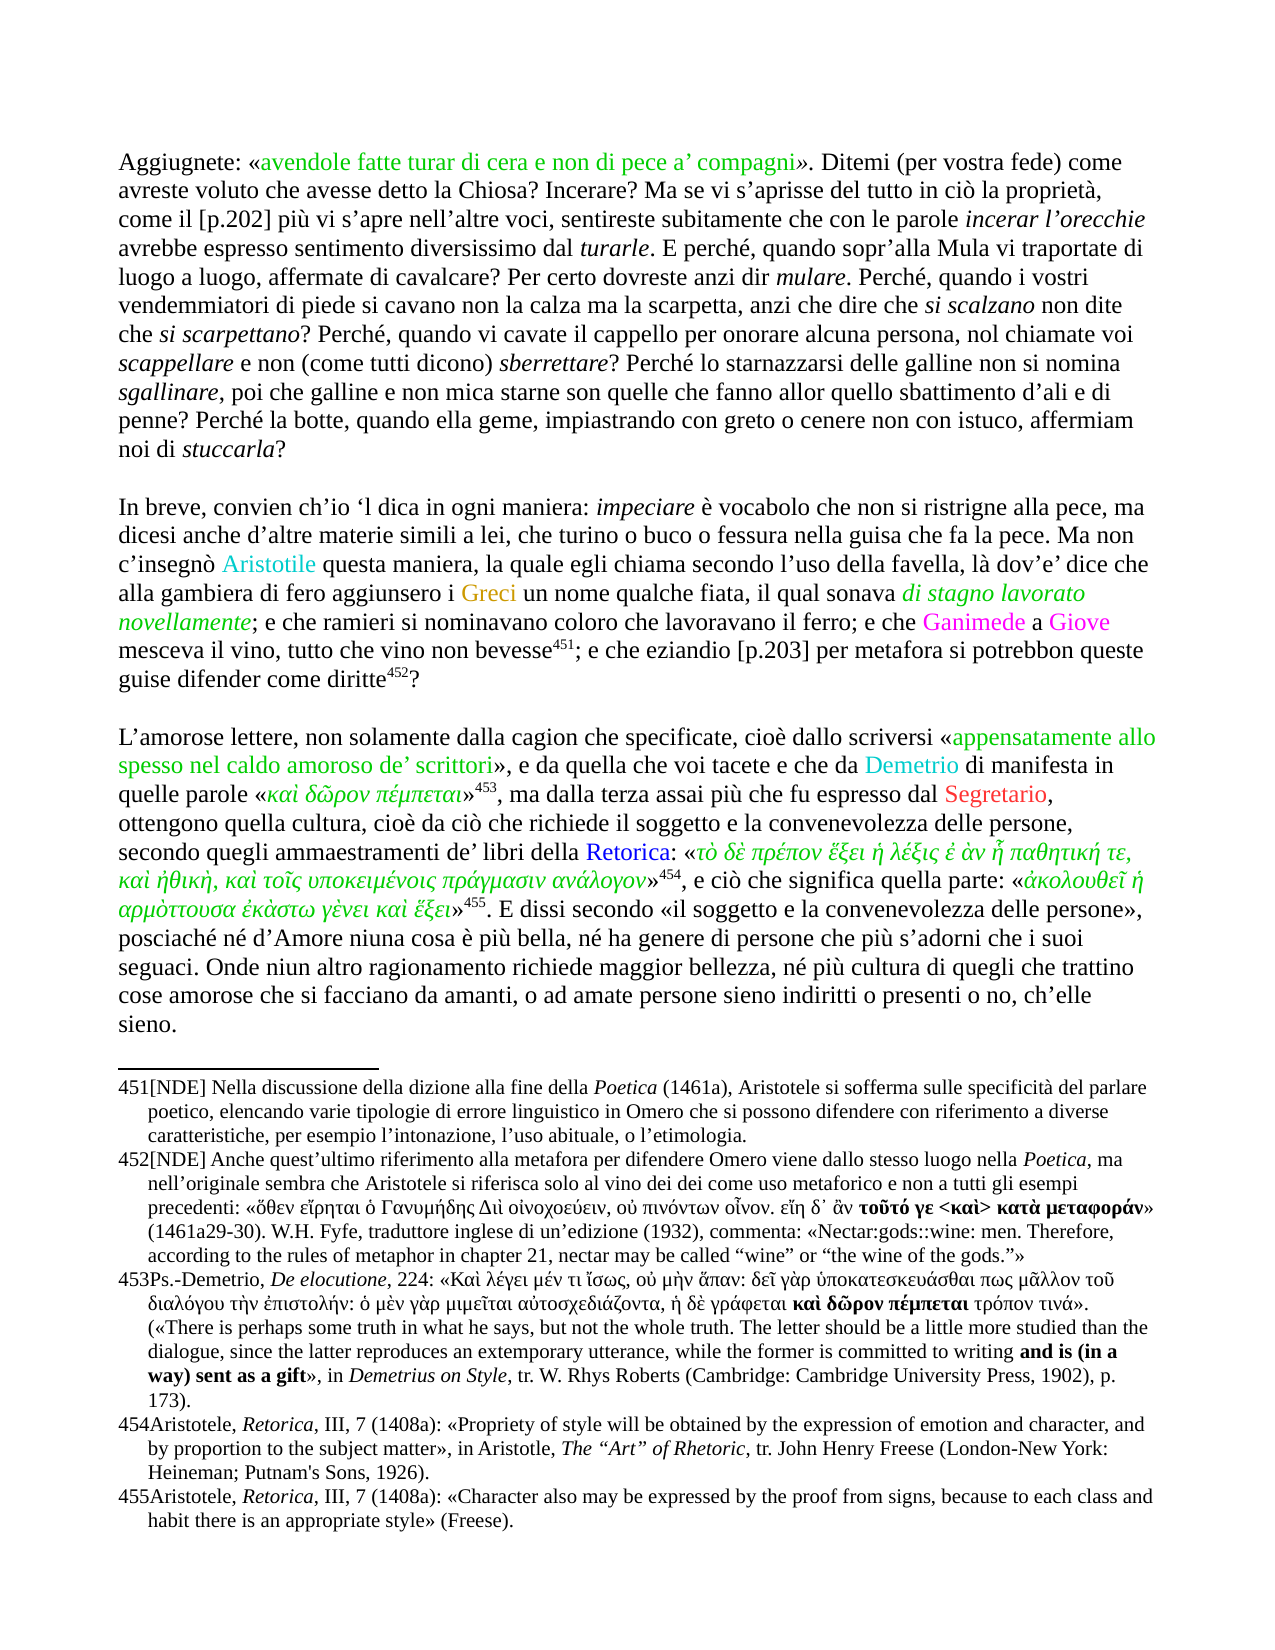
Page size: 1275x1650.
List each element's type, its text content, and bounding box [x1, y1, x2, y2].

text L’amorose lettere, non solamente dalla cagion che specificate, cioè dallo scriversi «appensatamente allo spesso nel caldo amoroso de’ scrittori», e da quella che voi tacete e che da Demetrio di manifesta in quelle parole «καὶ δῶρον πέμπεται», ma dalla terza assai più che fu espresso dal Segretario, ottengono quella cultura, cioè da ciò che richiede il soggetto e la convenevolezza delle persone, secondo quegli ammaestramenti de’ libri della Retorica: «τὸ δὲ πρέπον ἕξει ἡ λέξις ἐ ὰν ἧ παθητική τε, καὶ ἠθικὴ, καὶ τοῖς υποκειμένοις πράγμασιν ανάλογον», e ciò che significa quella parte: «ἀκολουθεῖ ἡ αρμὸττουσα ἐκὰστω γὲνει καὶ ἕξει». E dissi secondo «il soggetto e la convenevolezza delle persone», posciaché né d’Amore niuna cosa è più bella, né ha genere di persone che più s’adorni che i suoi seguaci. Onde niun altro ragionamento richiede maggior bellezza, né più cultura di quegli che trattino cose amorose che si facciano da amanti, o ad amate persone sieno indiritti o presenti o no, ch’elle sieno. [118, 722, 1157, 1038]
text Aristotele, Retorica, III, 7 (1408a): «Propriety of style will be obtained by the expression of emotion and character, and by proportion to the subject matter», in Aristotle, The “Art” of Rhetoric, tr. John Henry Freese (London-New York: Heineman; Putnam's Sons, 1926). [118, 1412, 1157, 1484]
text Ps.-Demetrio, De elocutione, 224: «Καὶ λέγει μέν τι ἴσως, οὐ μὴν ἅπαν: δεῖ γὰρ ὑποκατεσκευάσθαι πως μᾶλλον τοῦ διαλόγου τὴν ἐπιστολήν: ὁ μὲν γὰρ μιμεῖται αὐτοσχεδιάζοντα, ἡ δὲ γράφεται καὶ δῶρον πέμπεται τρόπον τινά». («There is perhaps some truth in what he says, but not the whole truth. The letter should be a little more studied than the dialogue, since the latter reproduces an extemporary utterance, while the former is committed to writing and is (in a way) sent as a gift», in Demetrius on Style, tr. W. Rhys Roberts (Cambridge: Cambridge University Press, 1902), p. 173). [118, 1267, 1157, 1412]
text In breve, convien ch’io ‘l dica in ogni maniera: impeciare è vocabolo che non si ristrigne alla pece, ma dicesi anche d’altre materie simili a lei, che turino o buco o fessura nella guisa che fa la pece. Ma non c’insegnò Aristotile questa maniera, la quale egli chiama secondo l’uso della favella, là dov’e’ dice che alla gambiera di fero aggiunsero i Greci un nome qualche fiata, il qual sonava di stagno lavorato novellamente; e che ramieri si nominavano coloro che lavoravano il ferro; e che Ganimede a Giove mesceva il vino, tutto che vino non bevesse; e che eziandio [p.203] per metafora si potrebbon queste guise difender come diritte? [118, 492, 1157, 693]
text Aristotele, Retorica, III, 7 (1408a): «Character also may be expressed by the proof from signs, because to each class and habit there is an appropriate style» (Freese). [118, 1484, 1157, 1532]
text [NDE] Nella discussione della dizione alla fine della Poetica (1461a), Aristotele si sofferma sulle specificità del parlare poetico, elencando varie tipologie di errore linguistico in Omero che si possono difendere con riferimento a diverse caratteristiche, per esempio l’intonazione, l’uso abituale, o l’etimologia. [118, 1075, 1157, 1147]
text [NDE] Anche quest’ultimo riferimento alla metafora per difendere Omero viene dallo stesso luogo nella Poetica, ma nell’originale sembra che Aristotele si riferisca solo al vino dei dei come uso metaforico e non a tutti gli esempi precedenti: «ὅθεν εἴρηται ὁ Γανυμήδης Διὶ οἰνοχοεύειν, οὐ πινόντων οἶνον. εἴη δ᾽ ἂν τοῦτό γε <καὶ> κατὰ μεταφοράν» (1461a29-30). W.H. Fyfe, traduttore inglese di un’edizione (1932), commenta: «Nectar:gods::wine: men. Therefore, according to the rules of metaphor in chapter 21, nectar may be called “wine” or “the wine of the gods.”» [118, 1147, 1157, 1267]
text Aggiugnete: «avendole fatte turar di cera e non di pece a’ compagni». Ditemi (per vostra fede) come avreste voluto che avesse detto la Chiosa? Incerare? Ma se vi s’aprisse del tutto in ciò la proprietà, come il [p.202] più vi s’apre nell’altre voci, sentireste subitamente che con le parole incerar l’orecchie avrebbe espresso sentimento diversissimo dal turarle. E perché, quando sopr’alla Mula vi traportate di luogo a luogo, affermate di cavalcare? Per certo dovreste anzi dir mulare. Perché, quando i vostri vendemmiatori di piede si cavano non la calza ma la scarpetta, anzi che dire che si scalzano non dite che si scarpettano? Perché, quando vi cavate il cappello per onorare alcuna persona, nol chiamate voi scappellare e non (come tutti dicono) sberrettare? Perché lo starnazzarsi delle galline non si nomina sgallinare, poi che galline e non mica starne son quelle che fanno allor quello sbattimento d’ali e di penne? Perché la botte, quando ella geme, impiastrando con greto o cenere non con istuco, affermiam noi di stuccarla? [118, 147, 1157, 463]
